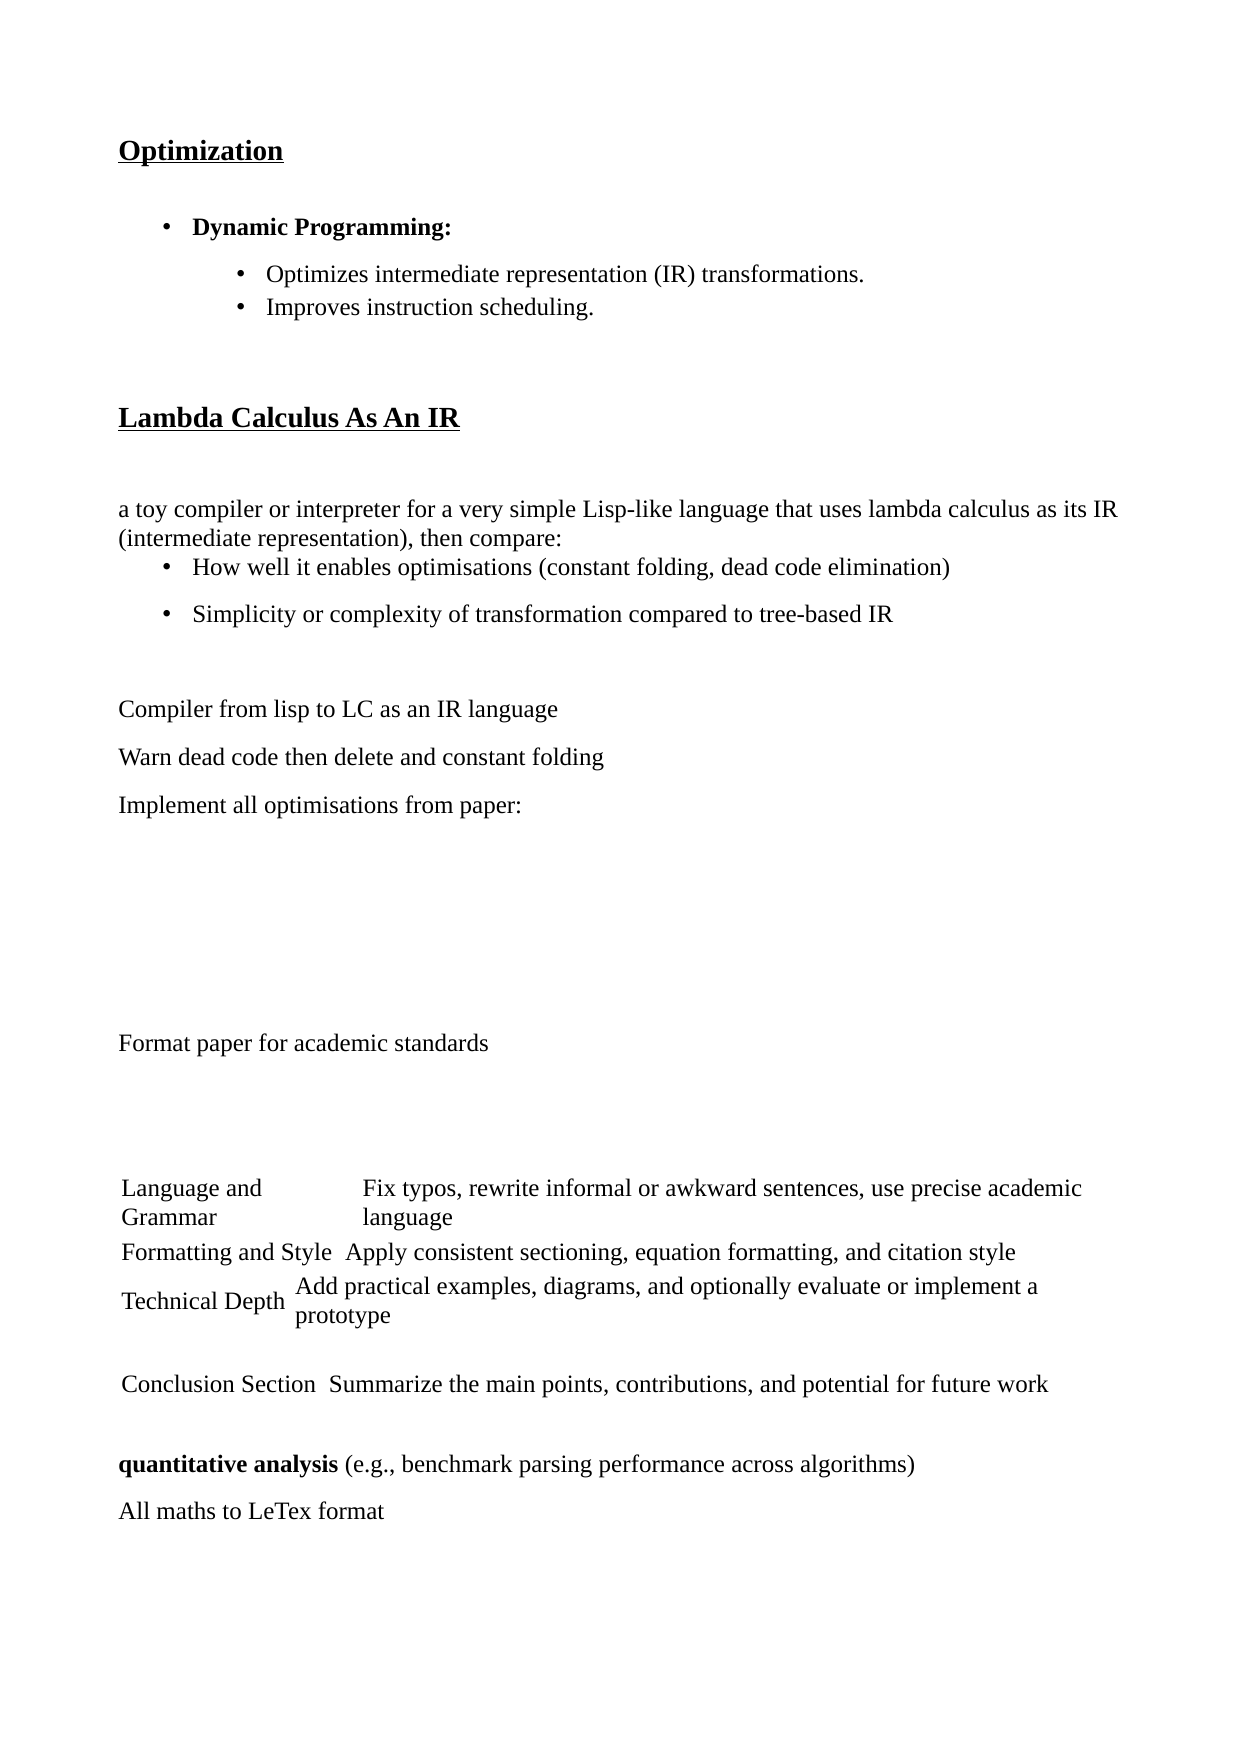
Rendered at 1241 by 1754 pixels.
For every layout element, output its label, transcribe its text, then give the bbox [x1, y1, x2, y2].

list Simplicity or complexity of transformation compared to tree-based IR [162, 599, 1122, 628]
table_header [118, 1332, 343, 1366]
table_header [343, 1332, 1122, 1366]
table_header Apply consistent sectioning, equation formatting, and citation style [342, 1234, 1029, 1268]
list Improves instruction scheduling. [236, 292, 1122, 321]
text All maths to LeTex format [118, 1496, 1122, 1525]
table_header Fix typos, rewrite informal or awkward sentences, use precise academic language [360, 1171, 1122, 1234]
list Optimizes intermediate representation (IR) transformations. [236, 259, 1122, 288]
table_header Formatting and Style [118, 1234, 342, 1268]
text Warn dead code then delete and constant folding [118, 742, 1122, 771]
list Dynamic Programming: [162, 212, 1122, 241]
table_header Conclusion Section [118, 1366, 326, 1401]
text Compiler from lisp to LC as an IR language [118, 694, 1122, 723]
list How well it enables optimisations (constant folding, dead code elimination) [162, 552, 1122, 581]
subtitle Lambda Calculus As An IR [118, 401, 1122, 434]
table_header Add practical examples, diagrams, and optionally evaluate or implement a prototype [292, 1269, 1122, 1332]
text Implement all optimisations from paper: [118, 790, 1122, 818]
table_header Technical Depth [118, 1269, 292, 1332]
table_header Language and Grammar [118, 1171, 359, 1234]
text quantitative analysis (e.g., benchmark parsing performance across algorithms) [118, 1449, 1122, 1477]
subtitle Optimization [118, 133, 1122, 166]
table_header Summarize the main points, contributions, and potential for future work [326, 1366, 1062, 1401]
text a toy compiler or interpreter for a very simple Lisp-like language that uses lambda calculus as its IR (intermediate representation), then compare: [118, 494, 1122, 552]
text Format paper for academic standards [118, 1028, 1122, 1057]
